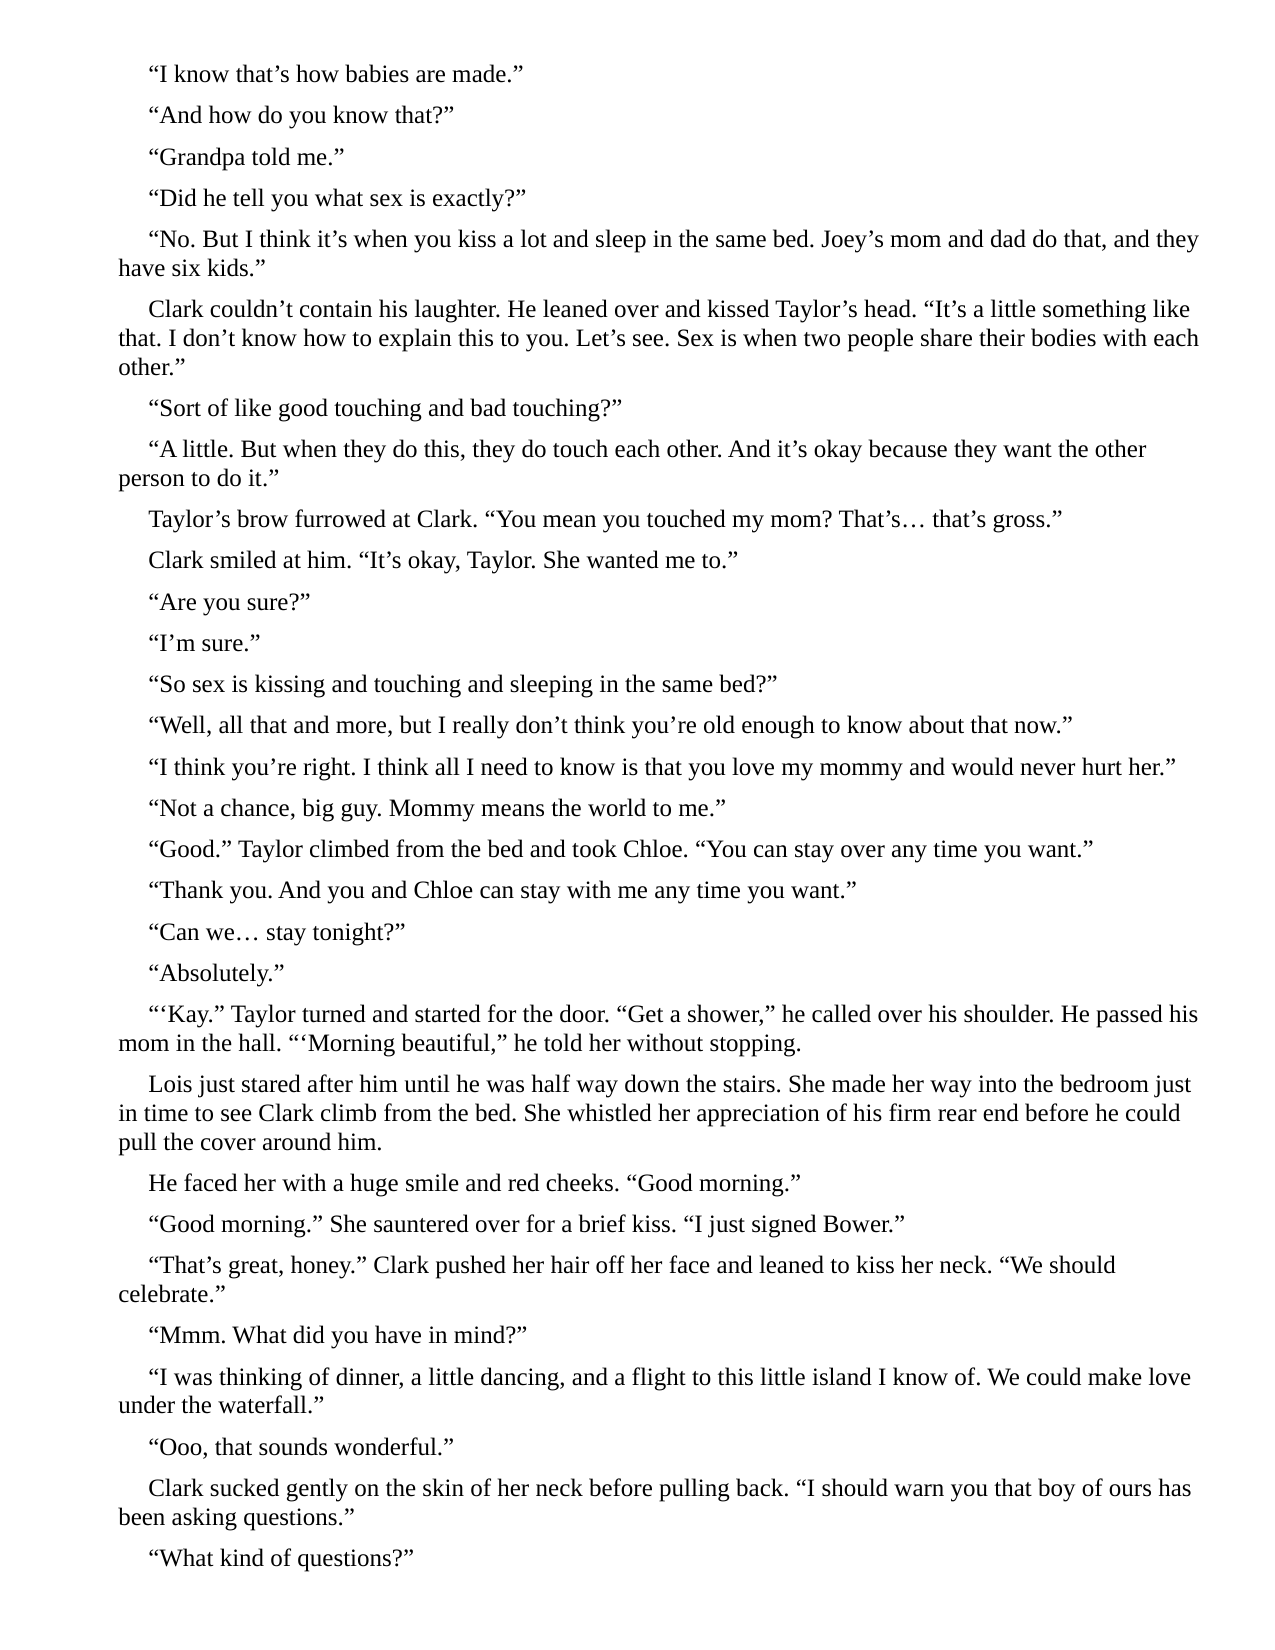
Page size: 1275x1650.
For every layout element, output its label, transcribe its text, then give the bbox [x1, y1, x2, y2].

text “Not a chance, big guy. Mommy means the world to me.” [118, 793, 1216, 822]
text “Grandpa told me.” [118, 142, 1216, 170]
text Lois just stared after him until he was half way down the stairs. She made her way into the bedroom just in time to see Clark climb from the bed. She whistled her appreciation of his firm rear end before he could pull the cover around him. [118, 1069, 1216, 1155]
text Clark sucked gently on the skin of her neck before pulling back. “I should warn you that boy of ours has been asking questions.” [118, 1473, 1216, 1530]
text “‘Kay.” Taylor turned and started for the door. “Get a shower,” he called over his shoulder. He passed his mom in the hall. “‘Morning beautiful,” he told her without stopping. [118, 999, 1216, 1057]
text “So sex is kissing and touching and sleeping in the same bed?” [118, 669, 1216, 698]
text Clark couldn’t contain his laughter. He leaned over and kissed Taylor’s head. “It’s a little something like that. I don’t know how to explain this to you. Let’s see. Sex is when two people share their bodies with each other.” [118, 294, 1216, 380]
text “Mmm. What did you have in mind?” [118, 1320, 1216, 1349]
text Taylor’s brow furrowed at Clark. “You mean you touched my mom? That’s… that’s gross.” [118, 504, 1216, 533]
text “That’s great, honey.” Clark pushed her hair off her face and leaned to kiss her neck. “We should celebrate.” [118, 1250, 1216, 1308]
text “Thank you. And you and Chloe can stay with me any time you want.” [118, 875, 1216, 904]
text “I was thinking of dinner, a little dancing, and a flight to this little island I know of. We could make love under the waterfall.” [118, 1362, 1216, 1419]
text “Well, all that and more, but I really don’t think you’re old enough to know about that now.” [118, 710, 1216, 739]
text “Ooo, that sounds wonderful.” [118, 1432, 1216, 1460]
text “I think you’re right. I think all I need to know is that you love my mommy and would never hurt her.” [118, 752, 1216, 780]
text “Good morning.” She sauntered over for a brief kiss. “I just signed Bower.” [118, 1209, 1216, 1238]
text “Are you sure?” [118, 587, 1216, 615]
text “A little. But when they do this, they do touch each other. And it’s okay because they want the other person to do it.” [118, 434, 1216, 492]
text “I’m sure.” [118, 628, 1216, 657]
text “Sort of like good touching and bad touching?” [118, 393, 1216, 422]
text “Absolutely.” [118, 958, 1216, 987]
text “Did he tell you what sex is exactly?” [118, 183, 1216, 212]
text “What kind of questions?” [118, 1543, 1216, 1572]
text “No. But I think it’s when you kiss a lot and sleep in the same bed. Joey’s mom and dad do that, and they have six kids.” [118, 224, 1216, 282]
text “Good.” Taylor climbed from the bed and took Chloe. “You can stay over any time you want.” [118, 834, 1216, 863]
text “And how do you know that?” [118, 100, 1216, 129]
text Clark smiled at him. “It’s okay, Taylor. She wanted me to.” [118, 545, 1216, 574]
text “I know that’s how babies are made.” [118, 59, 1216, 88]
text “Can we… stay tonight?” [118, 917, 1216, 945]
text He faced her with a huge smile and red cheeks. “Good morning.” [118, 1168, 1216, 1197]
